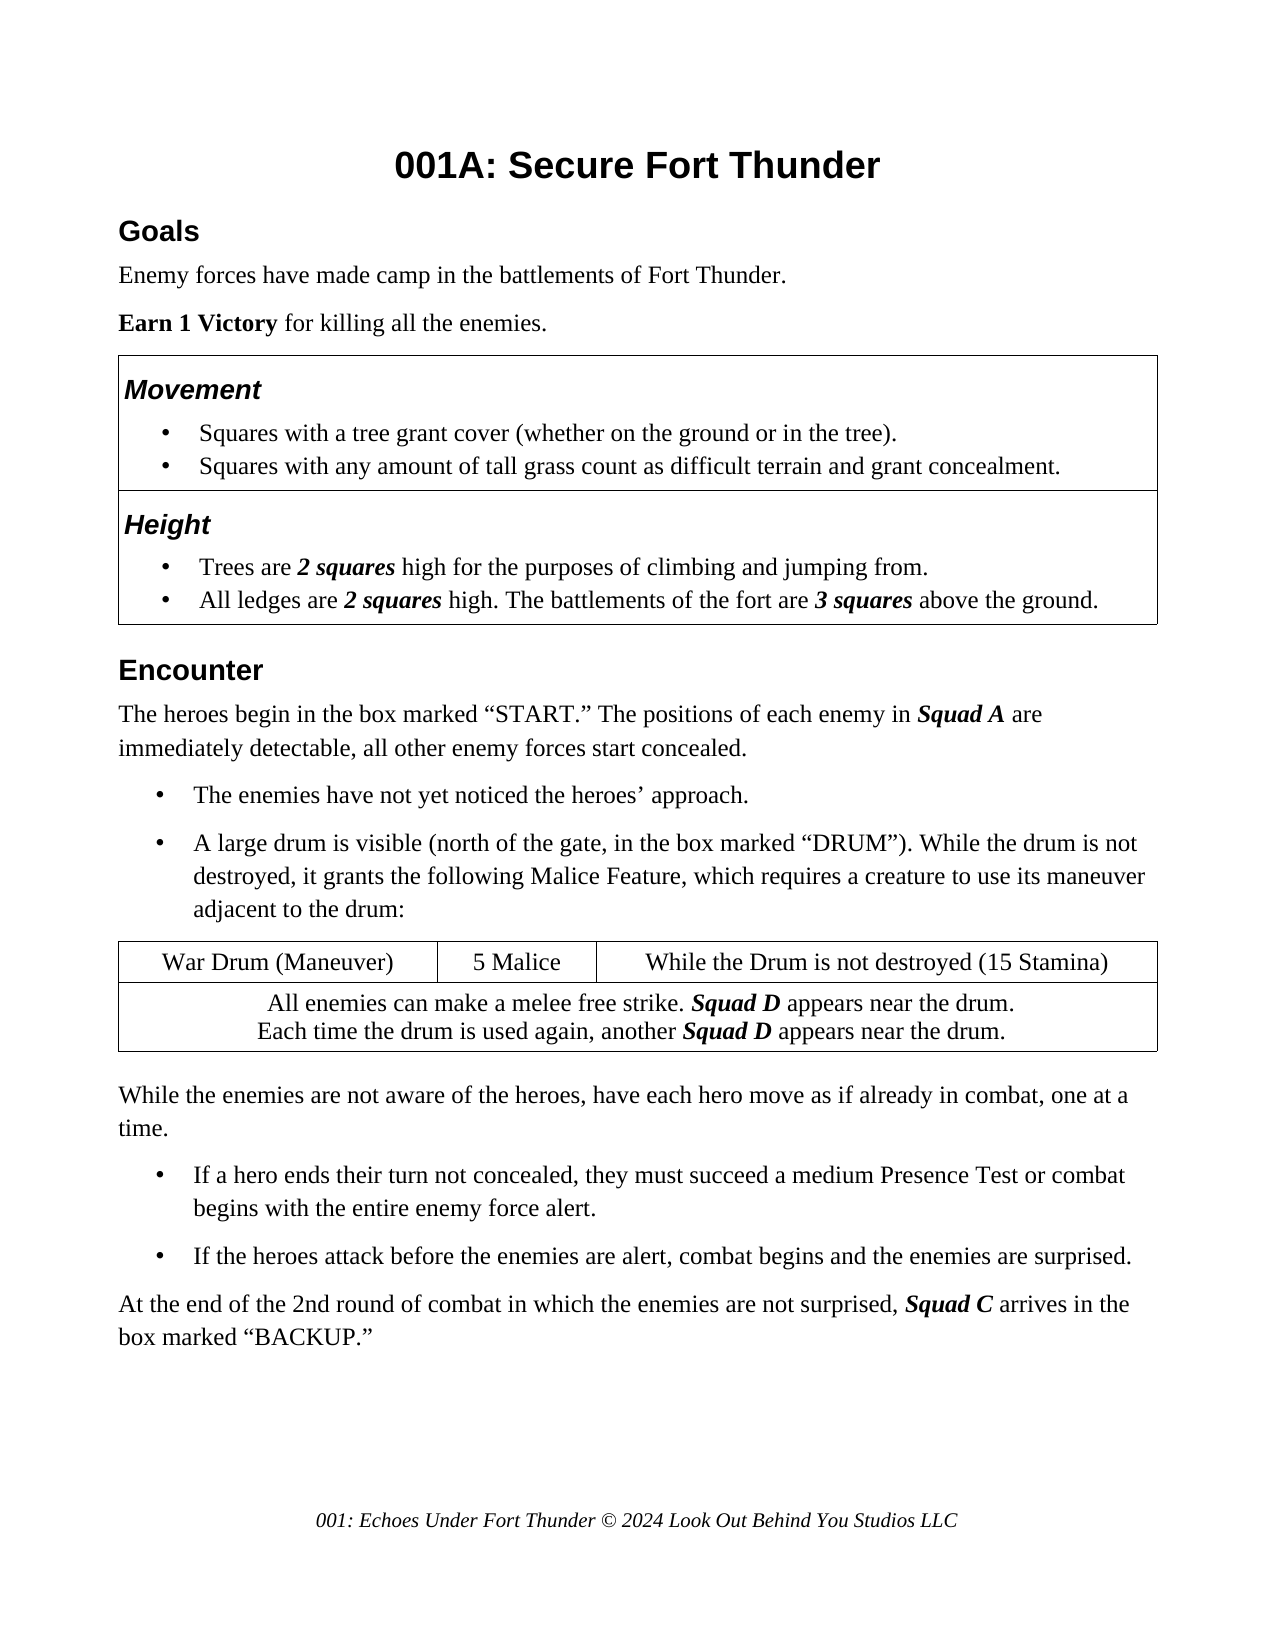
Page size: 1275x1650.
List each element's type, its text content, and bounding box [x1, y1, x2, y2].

text Enemy forces have made camp in the battlements of Fort Thunder. [118, 260, 1157, 289]
table_header 5 Malice [438, 942, 596, 982]
table_header Movement Squares with a tree grant cover (whether on the ground or in the tree). Squares with any amount of tall grass count as difficult terrain and grant concealment. [119, 356, 1157, 490]
table_cell Height Trees are 2 squares high for the purposes of climbing and jumping from. All ledges are 2 squares high. The battlements of the fort are 3 squares above the ground. [119, 491, 1157, 624]
table_header All enemies can make a melee free strike. Squad D appears near the drum. Each time the drum is used again, another Squad D appears near the drum. [119, 983, 1157, 1051]
table_header War Drum (Maneuver) [119, 942, 437, 982]
subtitle Encounter [118, 653, 1157, 687]
subtitle Goals [118, 214, 1157, 248]
list The enemies have not yet noticed the heroes’ approach. [156, 780, 1157, 809]
list If a hero ends their turn not concealed, they must succeed a medium Presence Test or combat begins with the entire enemy force alert. [156, 1160, 1157, 1222]
text The heroes begin in the box marked “START.” The positions of each enemy in Squad A are immediately detectable, all other enemy forces start concealed. [118, 699, 1157, 761]
list If the heroes attack before the enemies are alert, combat begins and the enemies are surprised. [156, 1241, 1157, 1270]
text While the enemies are not aware of the heroes, have each hero move as if already in combat, one at a time. [118, 1080, 1157, 1142]
list A large drum is visible (north of the gate, in the box marked “DRUM”). While the drum is not destroyed, it grants the following Malice Feature, which requires a creature to use its maneuver adjacent to the drum: [156, 828, 1157, 923]
table_header While the Drum is not destroyed (15 Stamina) [597, 942, 1157, 982]
text At the end of the 2nd round of combat in which the enemies are not surprised, Squad C arrives in the box marked “BACKUP.” [118, 1289, 1157, 1350]
text Earn 1 Victory for killing all the enemies. [118, 308, 1157, 336]
subtitle 001A: Secure Fort Thunder [118, 143, 1157, 187]
